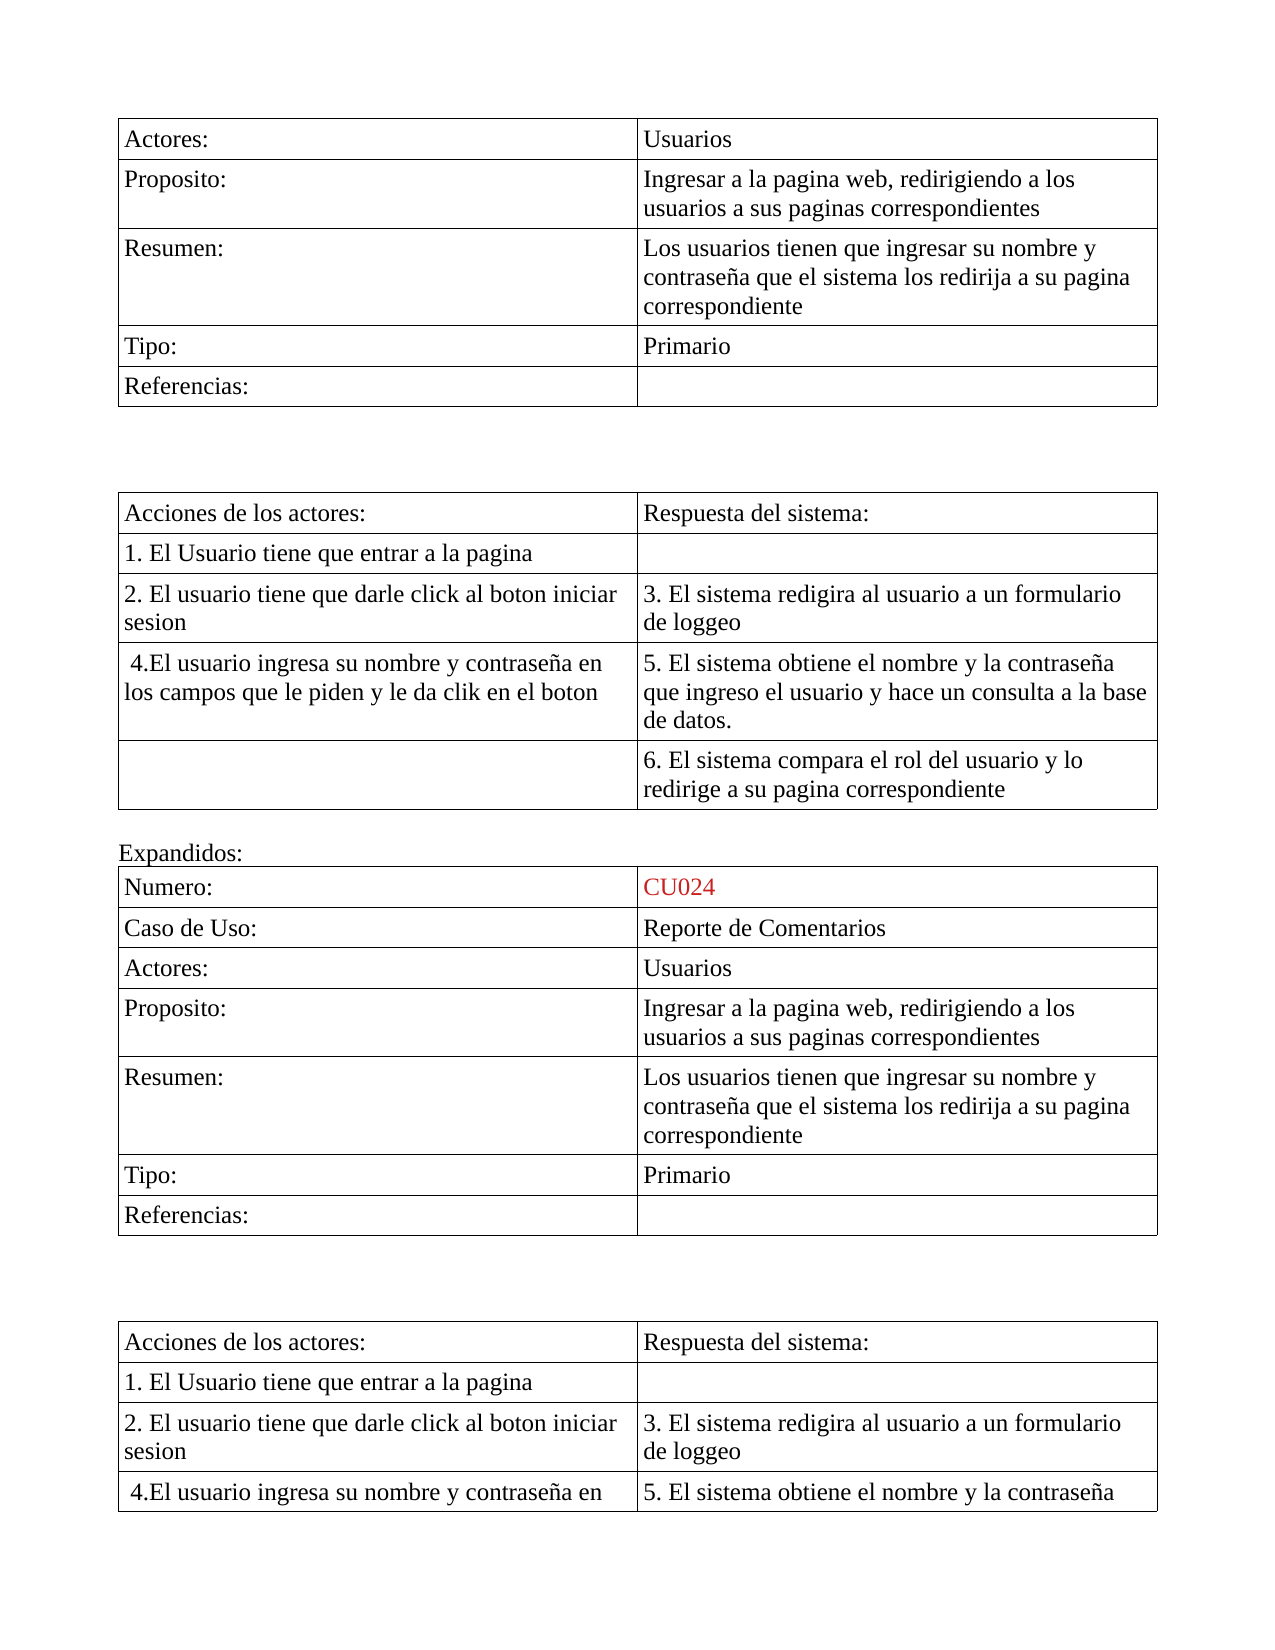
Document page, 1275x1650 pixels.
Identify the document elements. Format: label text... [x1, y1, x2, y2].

table_header Respuesta del sistema: [638, 1322, 1157, 1362]
table_cell Resumen: [119, 1057, 637, 1154]
table_cell 6. El sistema compara el rol del usuario y lo redirige a su pagina correspondiente [638, 741, 1157, 809]
table_cell Primario [638, 326, 1157, 366]
table_cell Proposito: [119, 160, 637, 227]
table_cell Referencias: [119, 367, 637, 406]
table_cell 3. El sistema redigira al usuario a un formulario de loggeo [638, 574, 1157, 642]
table_cell Primario [638, 1155, 1157, 1194]
table_cell Resumen: [119, 229, 637, 325]
table_cell Proposito: [119, 989, 637, 1056]
table_header CU024 [638, 867, 1157, 907]
table_cell [638, 1196, 1157, 1235]
table_header Numero: [119, 867, 637, 907]
table_cell Los usuarios tienen que ingresar su nombre y contraseña que el sistema los redirija a su pagina correspondiente [638, 1057, 1157, 1154]
table_cell 2. El usuario tiene que darle click al boton iniciar sesion [119, 574, 637, 642]
table_cell Usuarios [638, 119, 1157, 158]
text Expandidos: [118, 838, 1157, 866]
table_header Acciones de los actores: [119, 1322, 637, 1362]
table_cell Los usuarios tienen que ingresar su nombre y contraseña que el sistema los redirija a su pagina correspondiente [638, 229, 1157, 325]
table_cell [638, 534, 1157, 573]
table_cell 4.El usuario ingresa su nombre y contraseña en los campos que le piden y le da clik en el boton [119, 643, 637, 740]
table_cell Caso de Uso: [119, 908, 637, 947]
table_header Respuesta del sistema: [638, 493, 1157, 533]
table_cell Usuarios [638, 948, 1157, 987]
table_cell 3. El sistema redigira al usuario a un formulario de loggeo [638, 1403, 1157, 1471]
table_cell Ingresar a la pagina web, redirigiendo a los usuarios a sus paginas correspondientes [638, 160, 1157, 227]
table_cell Actores: [119, 119, 637, 158]
table_cell 2. El usuario tiene que darle click al boton iniciar sesion [119, 1403, 637, 1471]
table_cell Tipo: [119, 326, 637, 366]
table_cell Referencias: [119, 1196, 637, 1235]
table_cell 5. El sistema obtiene el nombre y la contraseña que ingreso el usuario y hace un consulta a la base de datos. [638, 643, 1157, 740]
table_cell [638, 1363, 1157, 1402]
table_cell [638, 367, 1157, 406]
table_cell [119, 741, 637, 809]
table_cell 1. El Usuario tiene que entrar a la pagina [119, 1363, 637, 1402]
table_header Acciones de los actores: [119, 493, 637, 533]
table_cell Actores: [119, 948, 637, 987]
table_cell Tipo: [119, 1155, 637, 1194]
table_cell 4.El usuario ingresa su nombre y contraseña en [119, 1472, 637, 1511]
table_cell Reporte de Comentarios [638, 908, 1157, 947]
table_cell 5. El sistema obtiene el nombre y la contraseña [638, 1472, 1157, 1511]
table_cell 1. El Usuario tiene que entrar a la pagina [119, 534, 637, 573]
table_cell Ingresar a la pagina web, redirigiendo a los usuarios a sus paginas correspondientes [638, 989, 1157, 1056]
